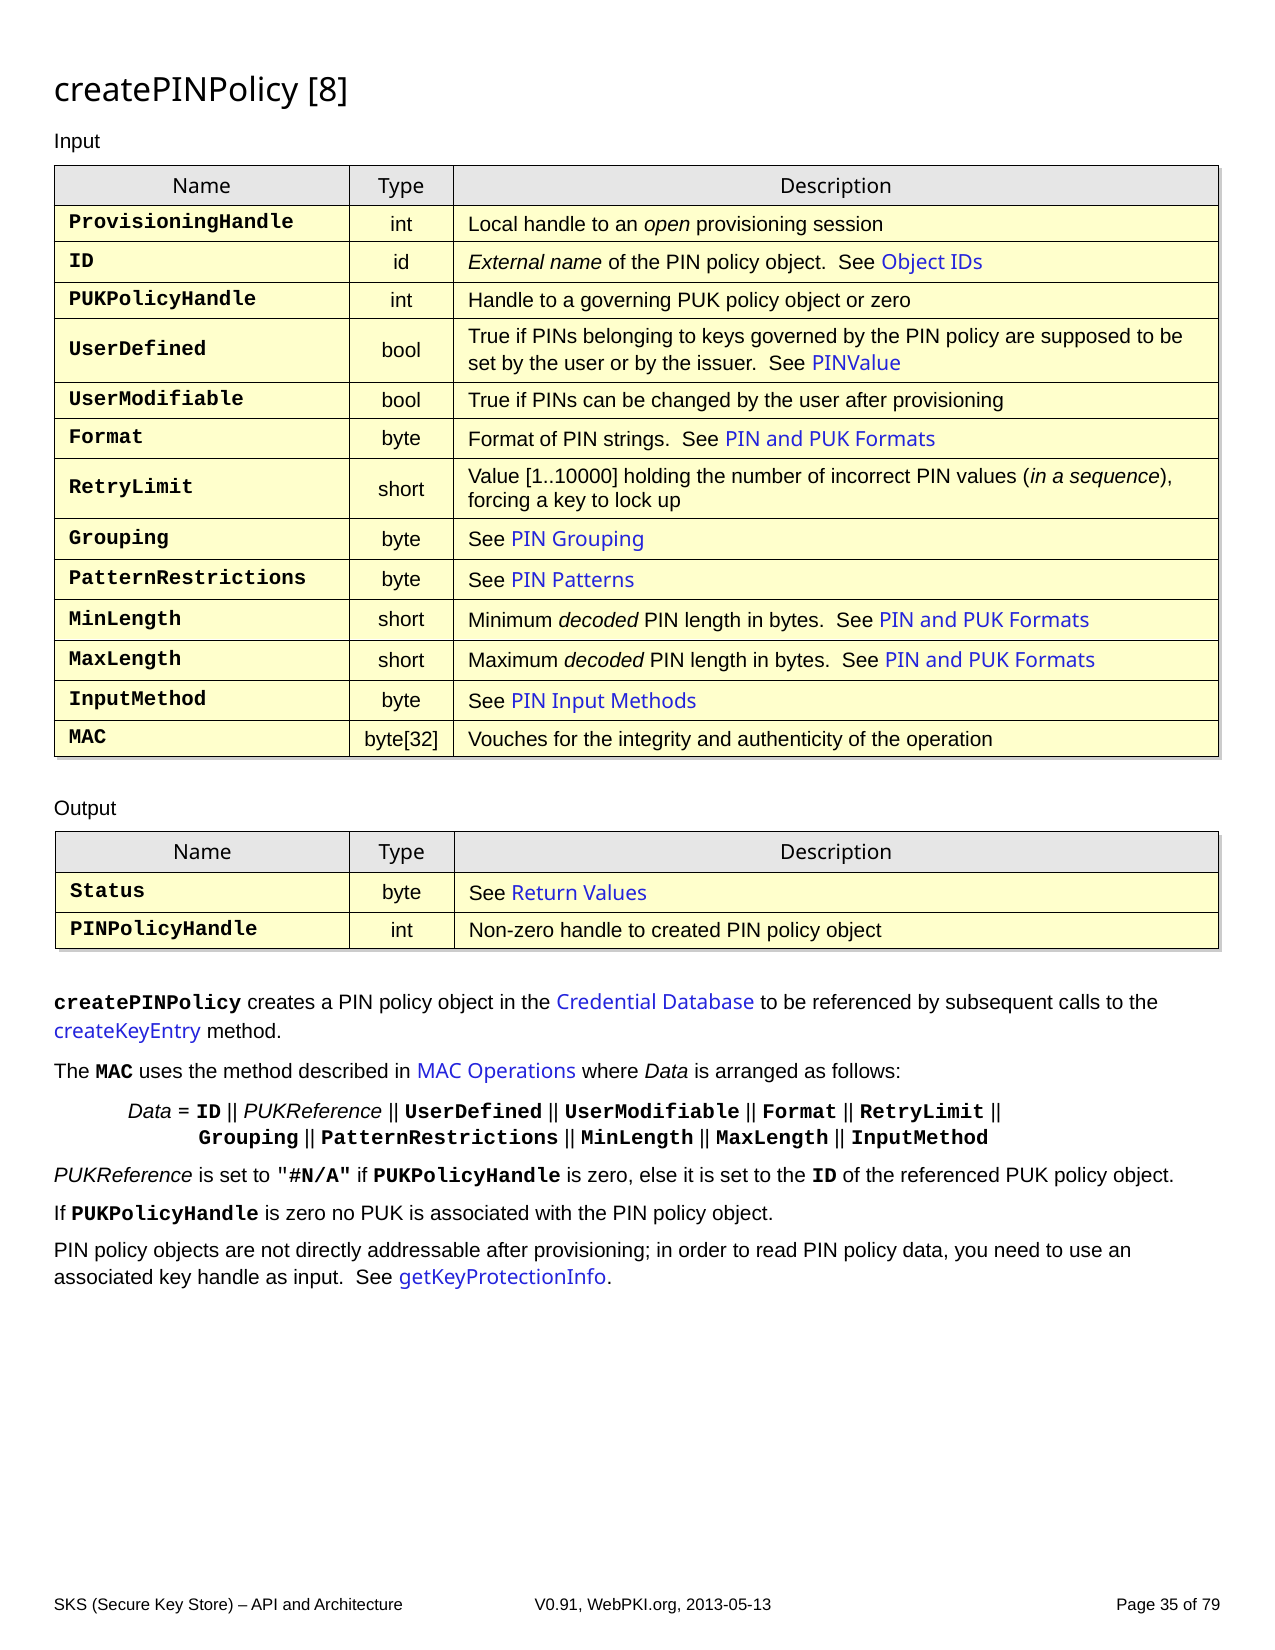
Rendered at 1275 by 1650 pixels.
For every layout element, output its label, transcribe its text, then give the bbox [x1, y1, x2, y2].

table_header Type [350, 166, 453, 205]
table_cell True if PINs belonging to keys governed by the PIN policy are supposed to be set by the user or by the issuer. See PINValue [454, 319, 1218, 382]
table_cell Value [1..10000] holding the number of incorrect PIN values (in a sequence), forcing a key to lock up [454, 459, 1218, 518]
table_cell byte⁮[32] [350, 721, 453, 756]
table_cell id [350, 242, 453, 282]
text createPINPolicy creates a PIN policy object in the Credential Database to be referenced by subsequent calls to the createKeyEntry method. [54, 987, 1221, 1044]
table_cell byte [350, 681, 453, 720]
table_header Type [350, 832, 454, 872]
table_cell True if PINs can be changed by the user after provisioning [454, 383, 1218, 418]
table_cell See PIN Grouping [454, 519, 1218, 559]
subtitle createPINPolicy [8] [54, 66, 1221, 111]
table_cell Vouches for the integrity and authenticity of the operation [454, 721, 1218, 756]
text PUKReference is set to "#N/A" if PUKPolicyHandle is zero, else it is set to the ID of the referenced PUK policy object. [54, 1163, 1221, 1188]
table_cell InputMethod [55, 681, 349, 720]
table_cell Format of PIN strings. See PIN and PUK Formats [454, 419, 1218, 458]
table_cell Format [55, 419, 349, 458]
table_header Description [454, 166, 1218, 205]
table_cell See PIN Patterns [454, 560, 1218, 599]
table_cell short [350, 459, 453, 518]
table_cell See PIN Input Methods [454, 681, 1218, 720]
table_cell bool [350, 383, 453, 418]
table_cell ID [55, 242, 349, 282]
table_cell ProvisioningHandle [55, 206, 349, 241]
table_cell int [350, 206, 453, 241]
table_cell See Return Values [455, 873, 1218, 912]
table_cell int [350, 913, 454, 948]
table_cell short [350, 600, 453, 639]
text Data = ID || PUKReference || UserDefined || UserModifiable || Format || RetryLimit || Grouping || PatternRestrictions || MinLength || MaxLength || InputMethod [54, 1097, 1221, 1151]
table_cell PatternRestrictions [55, 560, 349, 599]
table_cell RetryLimit [55, 459, 349, 518]
table_cell MinLength [55, 600, 349, 639]
table_cell Non-zero handle to created PIN policy object [455, 913, 1218, 948]
table_header Description [455, 832, 1218, 872]
table_cell int [350, 283, 453, 318]
table_header Name [55, 166, 349, 205]
table_cell byte [350, 873, 454, 912]
table_cell PINPolicyHandle [56, 913, 349, 948]
table_cell MaxLength [55, 641, 349, 680]
table_cell PUKPolicyHandle [55, 283, 349, 318]
table_cell byte [350, 560, 453, 599]
table_cell byte [350, 419, 453, 458]
table_cell byte [350, 519, 453, 559]
table_cell Handle to a governing PUK policy object or zero [454, 283, 1218, 318]
table_cell Minimum decoded PIN length in bytes. See PIN and PUK Formats [454, 600, 1218, 639]
table_cell Grouping [55, 519, 349, 559]
table_cell Maximum decoded PIN length in bytes. See PIN and PUK Formats [454, 641, 1218, 680]
table_cell Status [56, 873, 349, 912]
table_cell External name of the PIN policy object. See Object IDs [454, 242, 1218, 282]
table_cell UserModifiable [55, 383, 349, 418]
text If PUKPolicyHandle is zero no PUK is associated with the PIN policy object. [54, 1200, 1221, 1226]
table_cell bool [350, 319, 453, 382]
text The MAC uses the method described in MAC Operations where Data is arranged as follows: [54, 1056, 1221, 1085]
table_cell UserDefined [55, 319, 349, 382]
text PIN policy objects are not directly addressable after provisioning; in order to read PIN policy data, you need to use an associated key handle as input. See getKeyProtectionInfo. [54, 1238, 1221, 1290]
table_cell short [350, 641, 453, 680]
table_header Name [56, 832, 349, 872]
text Input [54, 129, 1221, 153]
table_cell MAC [55, 721, 349, 756]
text Output [54, 796, 1221, 819]
table_cell Local handle to an open provisioning session [454, 206, 1218, 241]
